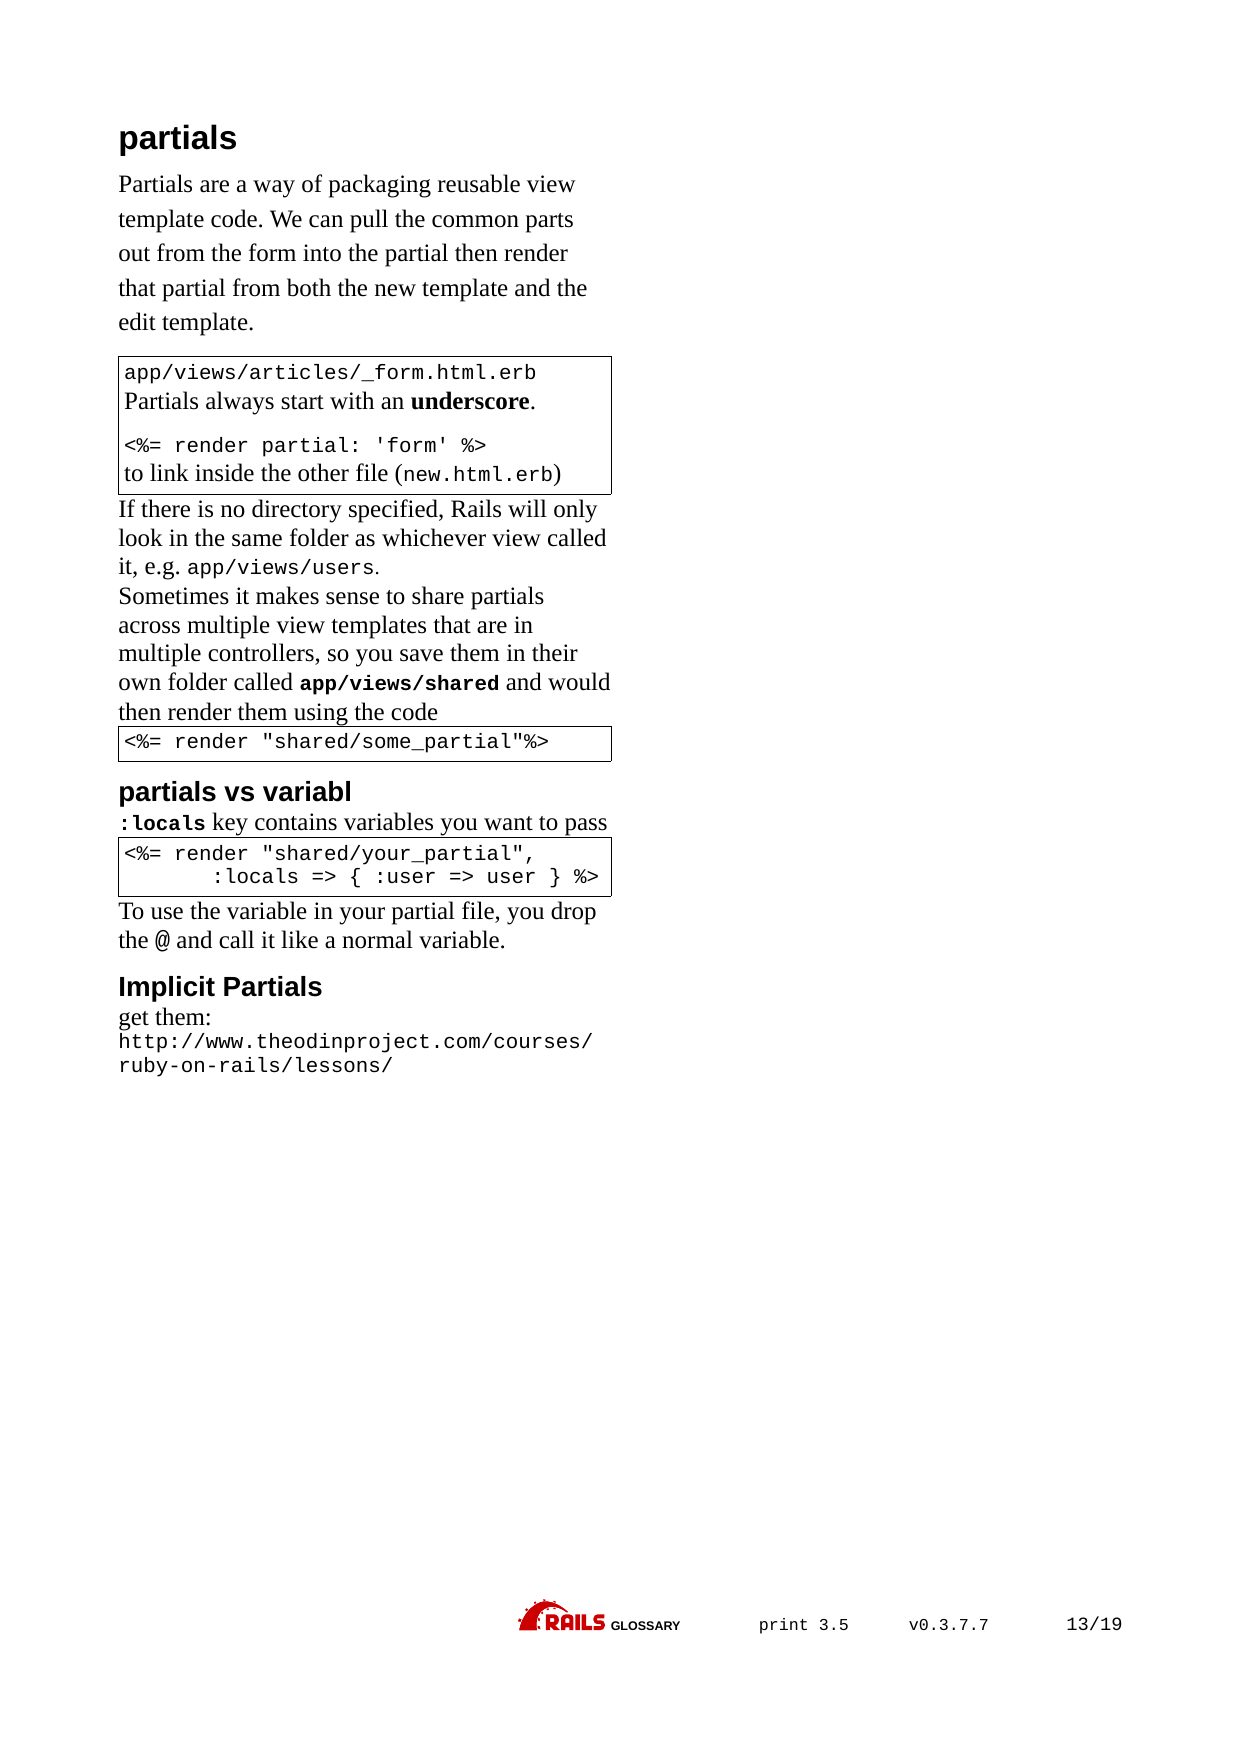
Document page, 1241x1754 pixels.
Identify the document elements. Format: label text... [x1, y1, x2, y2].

subtitle partials [118, 118, 611, 157]
table_header app/views/articles/_form.html.erb Partials always start with an underscore. <%= render partial: 'form' %> to link inside the other file (new.html.erb) [119, 357, 611, 494]
subtitle Implicit Partials [118, 970, 611, 1002]
text http://www.theodinproject.com/courses/ruby-on-rails/lessons/ [118, 1031, 611, 1078]
text :locals key contains variables you want to pass [118, 807, 611, 837]
table_header <%= render "shared/your_partial", :locals => { :user => user } %> [119, 838, 611, 896]
text Sometimes it makes sense to share partials across multiple view templates that are in multiple controllers, so you save them in their own folder called app/views/shared and would then render them using the code [118, 581, 611, 726]
subtitle partials vs variabl [118, 776, 611, 807]
text Partials are a way of packaging reusable view template code. We can pull the common parts out from the form into the partial then render that partial from both the new template and the edit template. [118, 169, 611, 336]
table_header <%= render "shared/some_partial"%> [119, 727, 611, 761]
text To use the variable in your partial file, you drop the @ and call it like a normal variable. [118, 897, 611, 956]
text If there is no directory specified, Rails will only look in the same folder as whichever view called it, e.g. app/views/users. [118, 495, 611, 581]
text get them: [118, 1002, 611, 1031]
